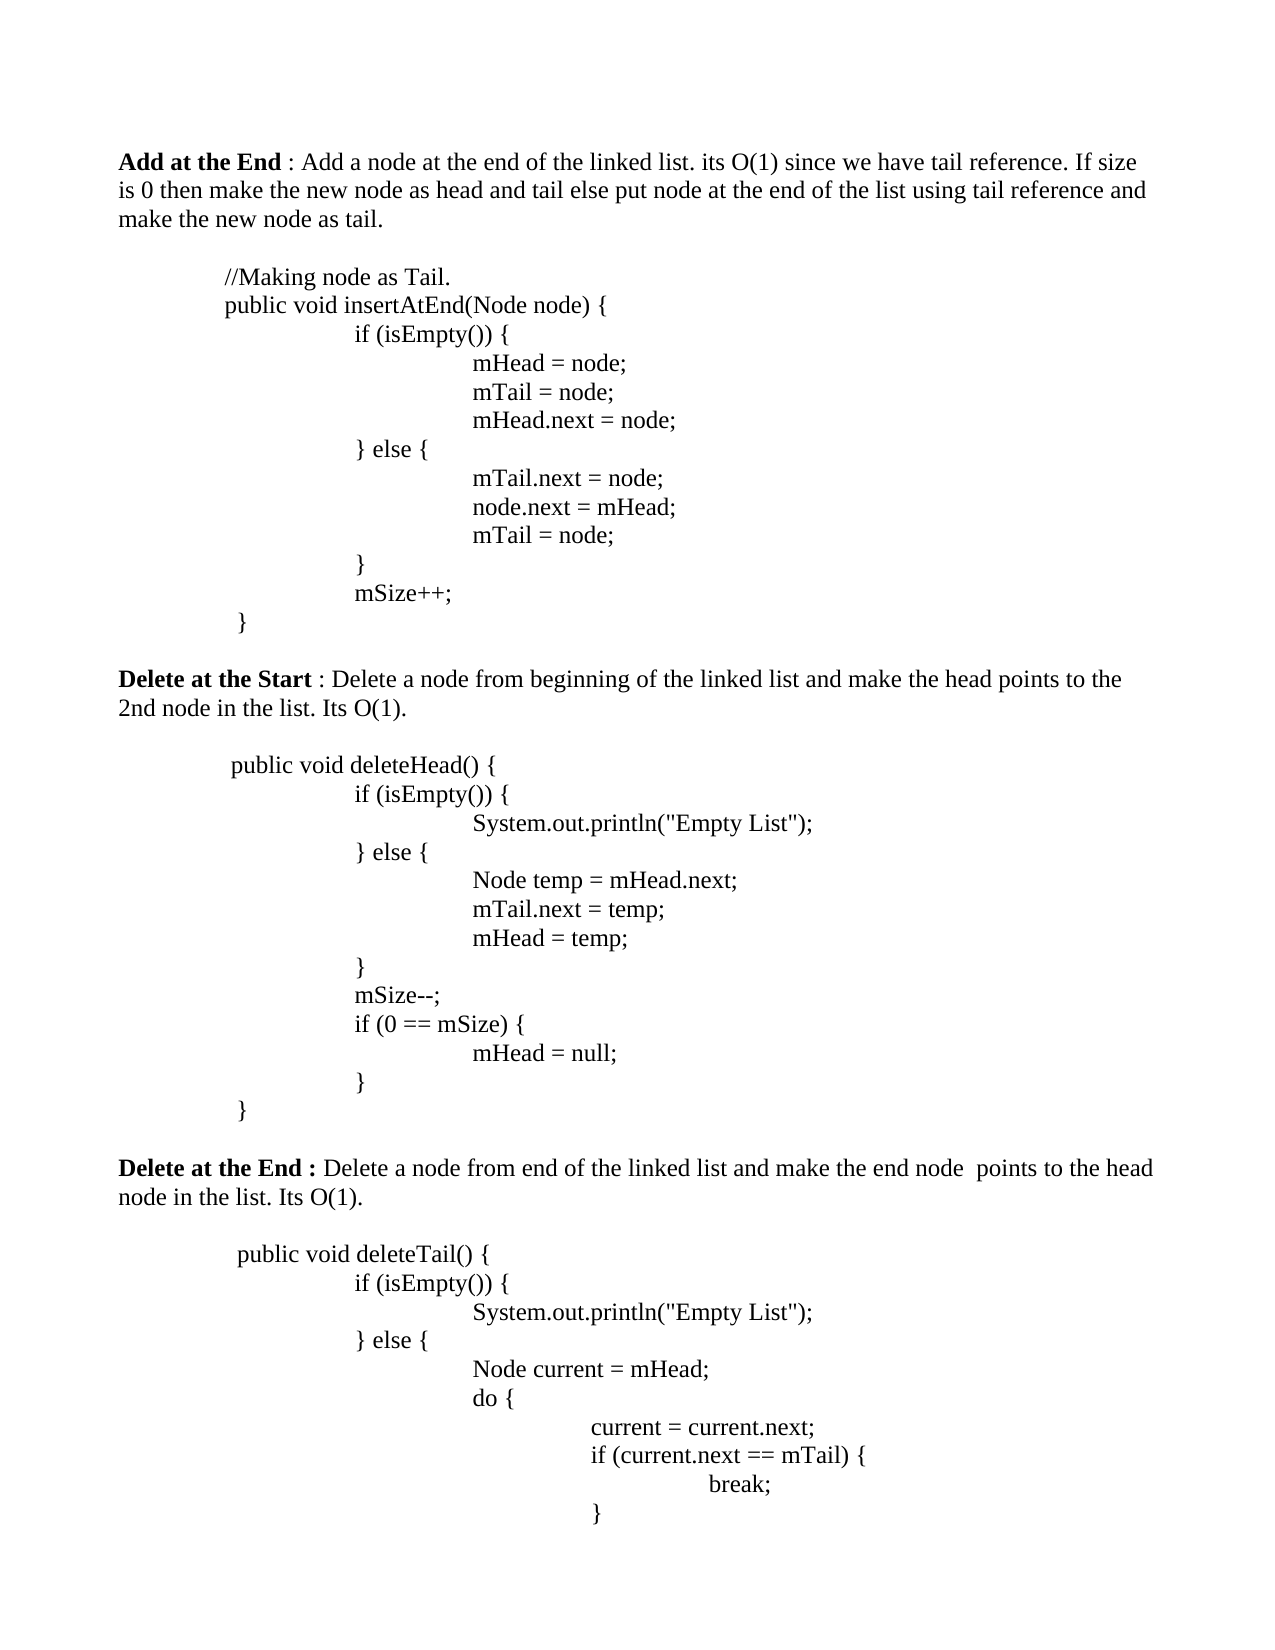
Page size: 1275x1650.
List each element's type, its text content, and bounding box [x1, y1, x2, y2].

text mTail.next = node; [118, 463, 1157, 492]
text current = current.next; [118, 1412, 1157, 1441]
text Delete at the End : Delete a node from end of the linked list and make the end node points to the head node in the list. Its O(1). [118, 1153, 1157, 1211]
text mTail = node; [118, 377, 1157, 406]
text do { [118, 1383, 1157, 1412]
text public void insertAtEnd(Node node) { [118, 291, 1157, 319]
text } else { [118, 434, 1157, 463]
text mSize++; [118, 578, 1157, 607]
text mHead = null; [118, 1038, 1157, 1067]
text break; [118, 1469, 1157, 1498]
text if (current.next == mTail) { [118, 1441, 1157, 1469]
text public void deleteHead() { [118, 751, 1157, 779]
text mSize--; [118, 981, 1157, 1009]
text mHead.next = node; [118, 406, 1157, 434]
text if (isEmpty()) { [118, 1268, 1157, 1297]
text } else { [118, 1326, 1157, 1354]
text if (0 == mSize) { [118, 1009, 1157, 1038]
text node.next = mHead; [118, 492, 1157, 521]
text if (isEmpty()) { [118, 319, 1157, 348]
text System.out.println("Empty List"); [118, 808, 1157, 837]
text Add at the End : Add a node at the end of the linked list. its O(1) since we have tail ref­er­ence. If size is 0 then make the new node as head and tail else put node at the end of the list using tail ref­er­ence and make the new node as tail. [118, 147, 1157, 233]
text Delete at the Start : Delete a node from begin­ning of the linked list and make the head points to the 2nd node in the list. Its O(1). [118, 664, 1157, 722]
text } [118, 1498, 1157, 1527]
text if (isEmpty()) { [118, 779, 1157, 808]
text } else { [118, 837, 1157, 866]
text mHead = temp; [118, 923, 1157, 952]
text } [118, 549, 1157, 578]
text public void deleteTail() { [118, 1239, 1157, 1268]
text Node temp = mHead.next; [118, 866, 1157, 894]
text Node current = mHead; [118, 1354, 1157, 1383]
text } [118, 607, 1157, 636]
text } [118, 1096, 1157, 1124]
text mTail = node; [118, 521, 1157, 549]
text mTail.next = temp; [118, 894, 1157, 923]
text //Making node as Tail. [118, 262, 1157, 291]
text } [118, 952, 1157, 981]
text mHead = node; [118, 348, 1157, 377]
text System.out.println("Empty List"); [118, 1297, 1157, 1326]
text } [118, 1067, 1157, 1096]
